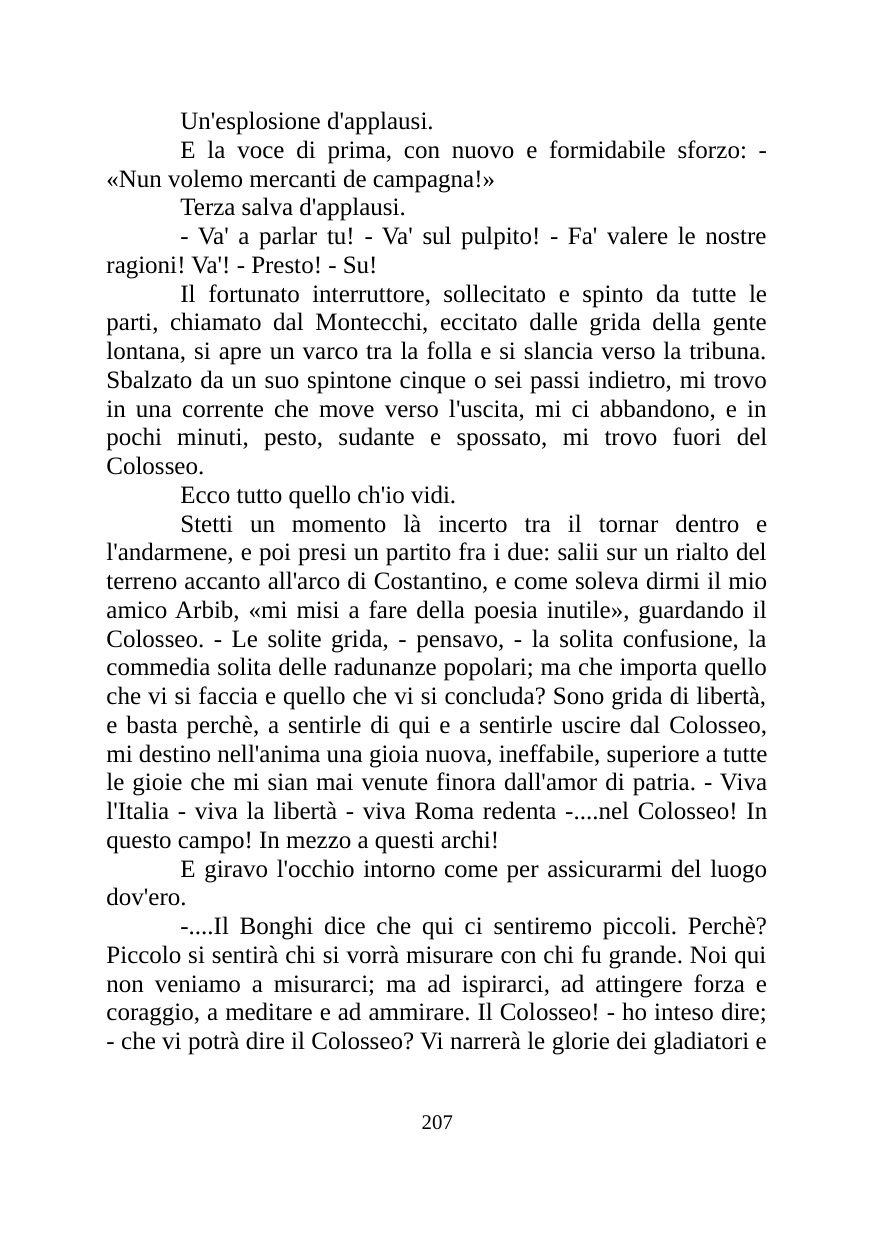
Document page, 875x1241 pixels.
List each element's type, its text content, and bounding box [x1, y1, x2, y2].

text - Va' a parlar tu! - Va' sul pulpito! - Fa' valere le nostre ragioni! Va'! - Presto! - Su! [106, 221, 768, 279]
text Il fortunato interruttore, sollecitato e spinto da tutte le parti, chiamato dal Montecchi, eccitato dalle grida della gente lontana, si apre un varco tra la folla e si slancia verso la tribuna. Sbalzato da un suo spintone cinque o sei passi indietro, mi trovo in una corrente che move verso l'uscita, mi ci abbandono, e in pochi minuti, pesto, sudante e spossato, mi trovo fuori del Colosseo. [106, 279, 768, 480]
text E giravo l'occhio intorno come per assicurarmi del luogo dov'ero. [106, 854, 768, 911]
text Ecco tutto quello ch'io vidi. [106, 480, 768, 509]
text Terza salva d'applausi. [106, 192, 768, 221]
text -....Il Bonghi dice che qui ci sentiremo piccoli. Perchè? Piccolo si sentirà chi si vorrà misurare con chi fu grande. Noi qui non veniamo a misurarci; ma ad ispirarci, ad attingere forza e coraggio, a meditare e ad ammirare. Il Colosseo! - ho inteso dire; - che vi potrà dire il Colosseo? Vi narrerà le glorie dei gladiatori e [106, 911, 768, 1055]
text Stetti un momento là incerto tra il tornar dentro e l'andarmene, e poi presi un partito fra i due: salii sur un rialto del terreno accanto all'arco di Costantino, e come soleva dirmi il mio amico Arbib, «mi misi a fare della poesia inutile», guardando il Colosseo. - Le solite grida, - pensavo, - la solita confusione, la commedia solita delle radunanze popolari; ma che importa quello che vi si faccia e quello che vi si concluda? Sono grida di libertà, e basta perchè, a sentirle di qui e a sentirle uscire dal Colosseo, mi destino nell'anima una gioia nuova, ineffabile, superiore a tutte le gioie che mi sian mai venute finora dall'amor di patria. - Viva l'Italia - viva la libertà - viva Roma redenta -....nel Colosseo! In questo campo! In mezzo a questi archi! [106, 509, 768, 854]
text Un'esplosione d'applausi. [106, 106, 768, 135]
text E la voce di prima, con nuovo e formidabile sforzo: - «Nun volemo mercanti de campagna!» [106, 135, 768, 192]
